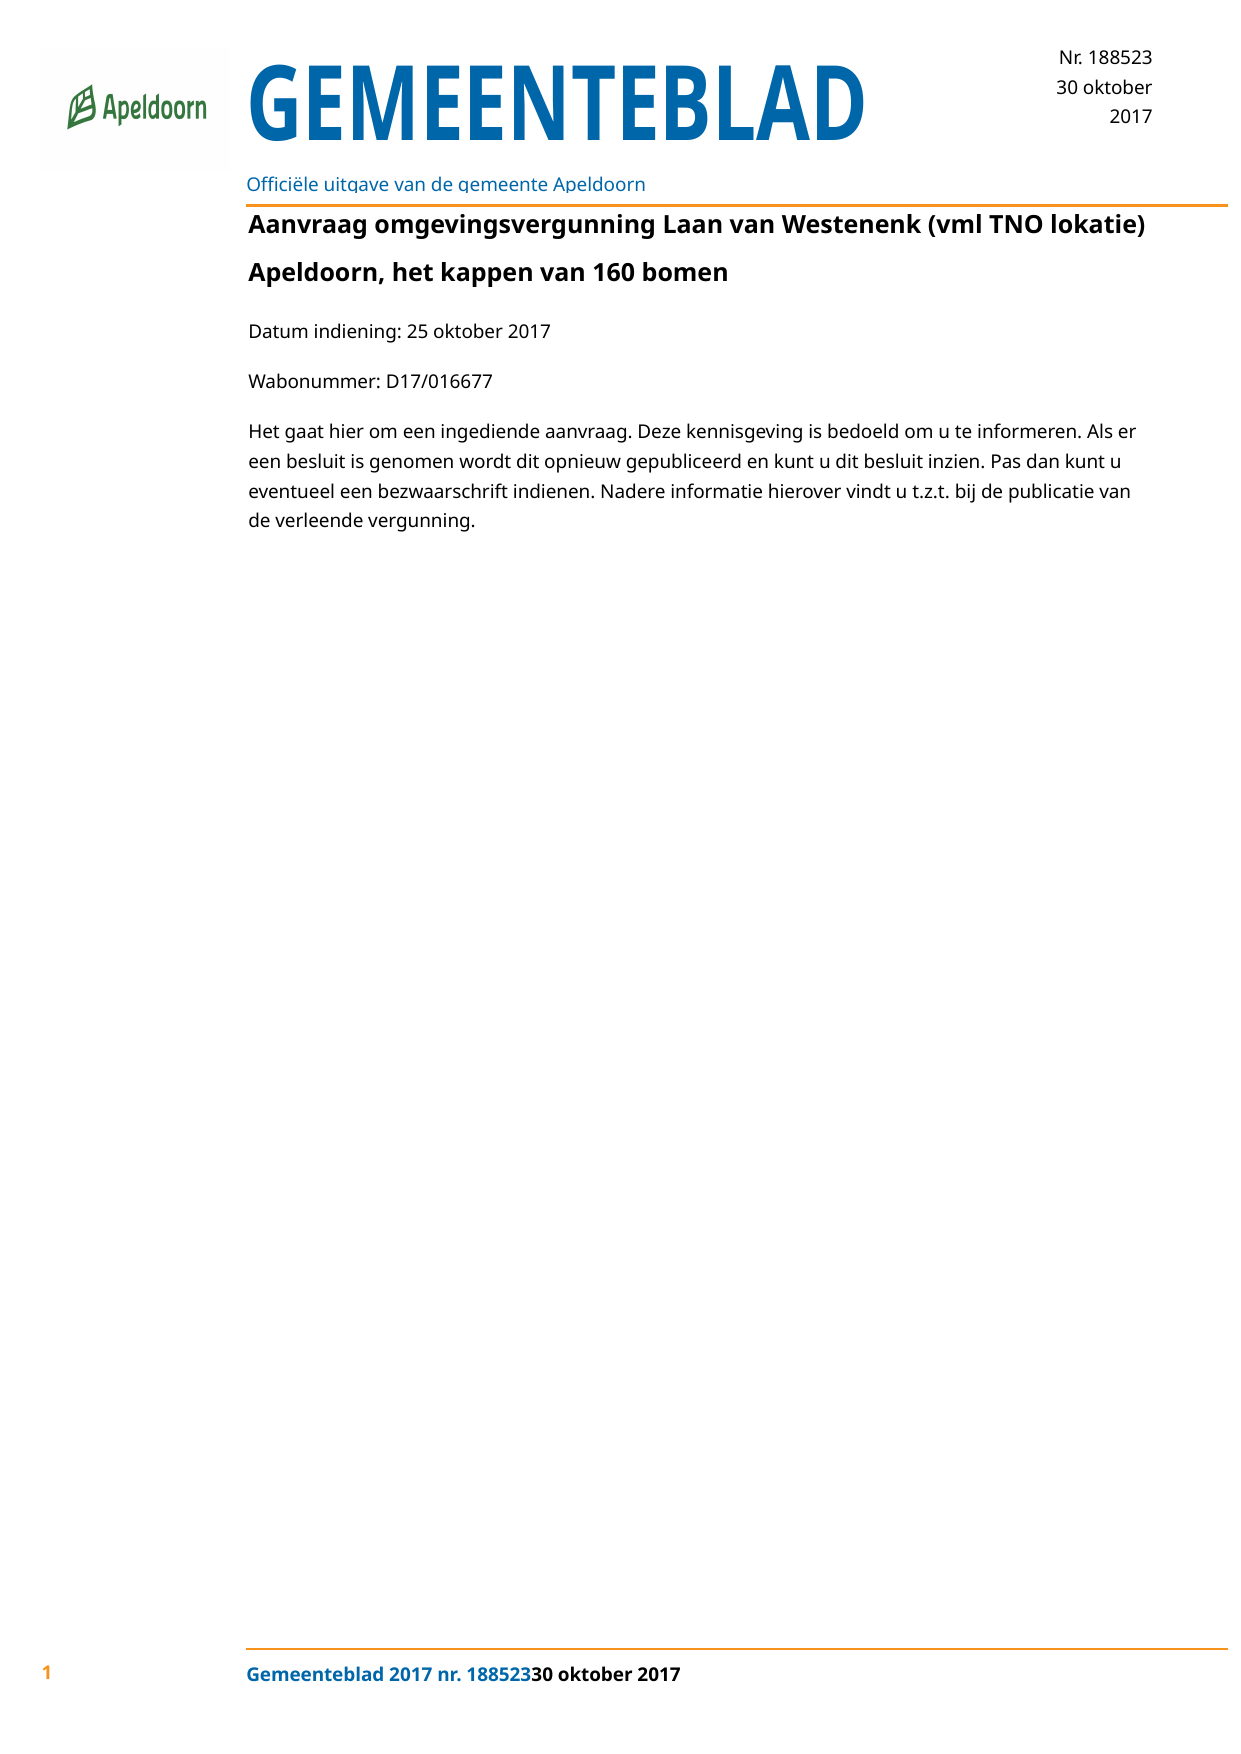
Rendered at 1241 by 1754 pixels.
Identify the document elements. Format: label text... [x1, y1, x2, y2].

text Wabonummer: D17/016677 [248, 368, 1152, 394]
text Het gaat hier om een ingediende aanvraag. Deze kennisgeving is bedoeld om u te informeren. Als er een besluit is genomen wordt dit opnieuw gepubliceerd en kunt u dit besluit inzien. Pas dan kunt u eventueel een bezwaarschrift indienen. Nadere informatie hierover vindt u t.z.t. bij de publicatie van de verleende vergunning. [248, 419, 1152, 533]
text Aanvraag omgevingsvergunning Laan van Westenenk (vml TNO lokatie) Apeldoorn, het kappen van 160 bomen [248, 207, 1152, 288]
picture [41, 47, 231, 172]
text Datum indiening: 25 oktober 2017 [248, 318, 1152, 344]
